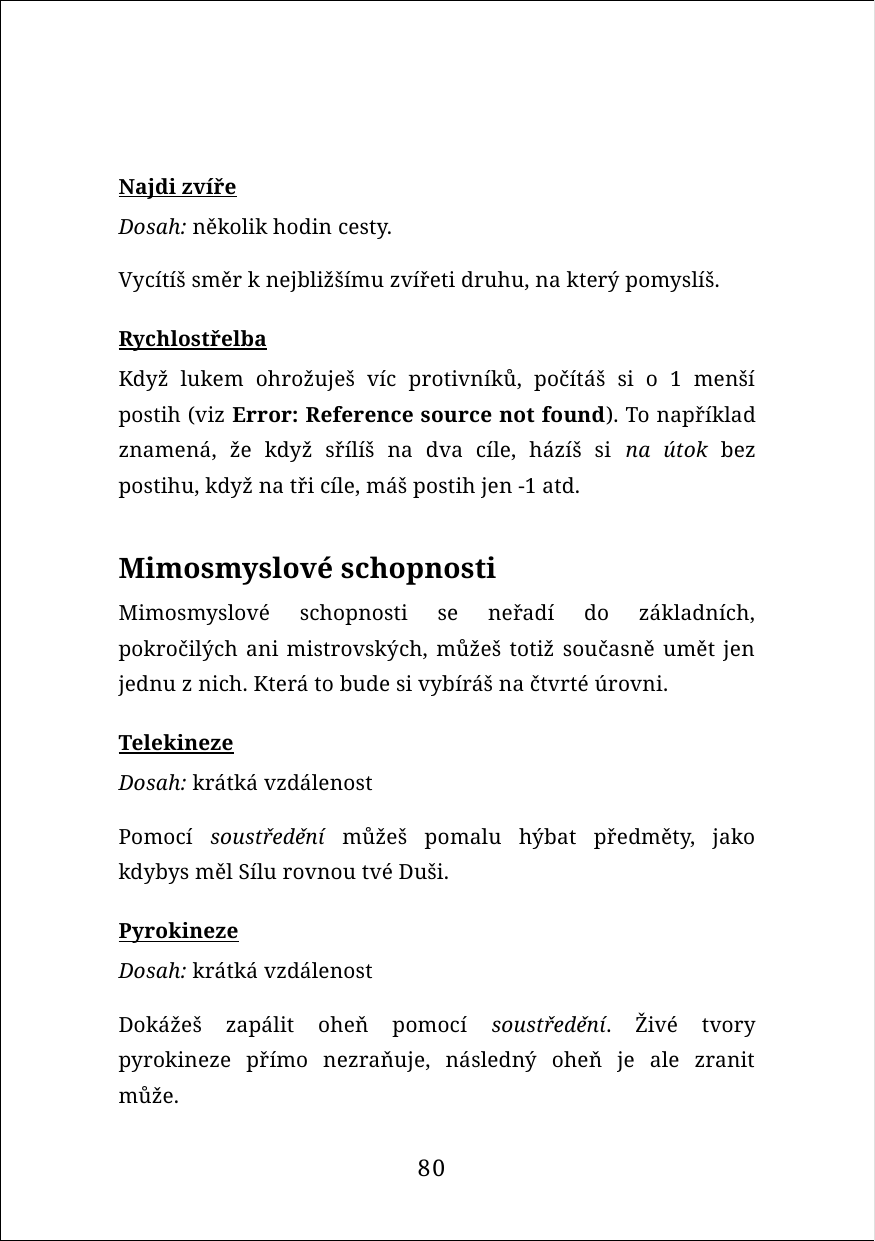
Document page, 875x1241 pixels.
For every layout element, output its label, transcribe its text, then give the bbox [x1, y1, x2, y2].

text Dosah: krátká vzdálenost [118, 957, 756, 985]
text Dosah: několik hodin cesty. [118, 212, 756, 240]
subtitle Najdi zvíře [118, 172, 756, 200]
text Vycítíš směr k nejbližšímu zvířeti druhu, na který pomyslíš. [118, 265, 756, 294]
text Mimosmyslové schopnosti se neřadí do základních, pokročilých ani mistrovských, můžeš totiž současně umět jen jednu z nich. Která to bude si vybíráš na čtvrté úrovni. [118, 598, 756, 698]
subtitle Rychlostřelba [118, 324, 756, 353]
text Pomocí soustředění můžeš pomalu hýbat předměty, jako kdybys měl Sílu rovnou tvé Duši. [118, 822, 756, 886]
subtitle Pyrokineze [118, 916, 756, 945]
text Když lukem ohrožuješ víc protivníků, počítáš si o 1 menší postih (viz Error: Reference source not found). To například znamená, že když sřílíš na dva cíle, házíš si na útok bez postihu, když na tři cíle, máš postih jen -1 atd. [118, 364, 756, 499]
subtitle Mimosmyslové schopnosti [118, 548, 756, 586]
subtitle Telekineze [118, 728, 756, 757]
text Dokážeš zapálit oheň pomocí soustředění. Živé tvory pyrokineze přímo nezraňuje, následný oheň je ale zranit může. [118, 1010, 756, 1109]
text Dosah: krátká vzdálenost [118, 768, 756, 797]
